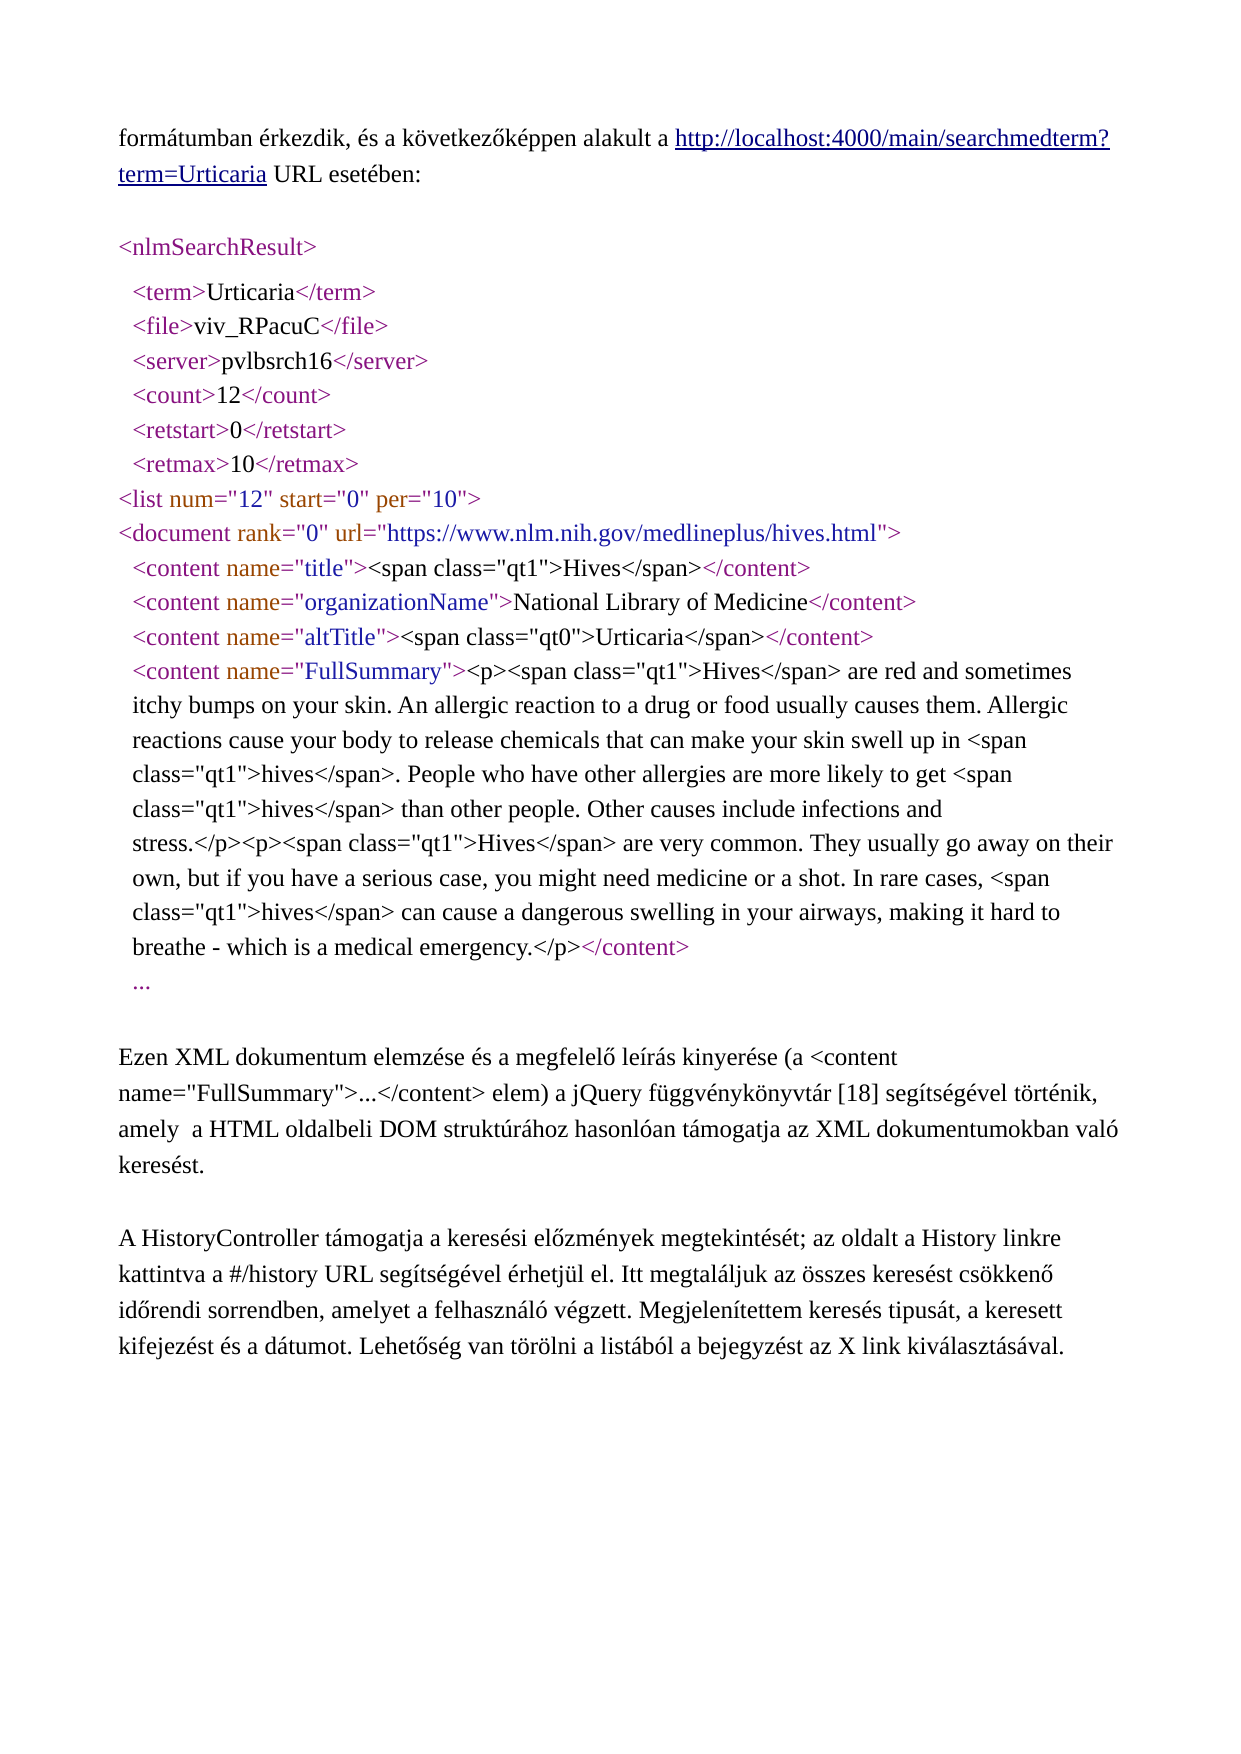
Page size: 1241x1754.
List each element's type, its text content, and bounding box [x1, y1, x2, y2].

text A HistoryController támogatja a keresési előzmények megtekintését; az oldalt a History linkre kattintva a #/history URL segítségével érhetjül el. Itt megtaláljuk az összes keresést csökkenő időrendi sorrendben, amelyet a felhasználó végzett. Megjelenítettem keresés tipusát, a keresett kifejezést és a dátumot. Lehetőség van törölni a listából a bejegyzést az X link kiválasztásával. [118, 1217, 1122, 1361]
text <nlmSearchResult> [118, 226, 1122, 262]
text <content name="organizationName">National Library of Medicine</content> [132, 587, 1122, 616]
text <count>12</count> [132, 380, 1122, 409]
text <content name="FullSummary"><p><span class="qt1">Hives</span> are red and sometimes itchy bumps on your skin. An allergic reaction to a drug or food usually causes them. Allergic reactions cause your body to release chemicals that can make your skin swell up in <span class="qt1">hives</span>. People who have other allergies are more likely to get <span class="qt1">hives</span> than other people. Other causes include infections and stress.</p><p><span class="qt1">Hives</span> are very common. They usually go away on their own, but if you have a serious case, you might need medicine or a shot. In rare cases, <span class="qt1">hives</span> can cause a dangerous swelling in your airways, making it hard to breathe - which is a medical emergency.</p></content> [132, 656, 1122, 961]
text <server>pvlbsrch16</server> [132, 346, 1122, 374]
text <retstart>0</retstart> [132, 415, 1122, 443]
text <file>viv_RPacuC</file> [132, 311, 1122, 340]
text <retmax>10</retmax> [132, 449, 1122, 478]
text <term>Urticaria</term> [132, 277, 1122, 306]
list ... [132, 966, 1122, 995]
text <content name="title"><span class="qt1">Hives</span></content> [132, 553, 1122, 581]
text <document rank="0" url="https://www.nlm.nih.gov/medlineplus/hives.html"> [118, 518, 1122, 547]
text formátumban érkezdik, és a következőképpen alakult a http://localhost:4000/main/searchmedterm?term=Urticaria URL esetében: [118, 118, 1122, 190]
text <content name="altTitle"><span class="qt0">Urticaria</span></content> [132, 622, 1122, 650]
text <list num="12" start="0" per="10"> [118, 484, 1122, 512]
text Ezen XML dokumentum elemzése és a megfelelő leírás kinyerése (a <content name="FullSummary">...</content> elem) a jQuery függvénykönyvtár [18] segítségével történik, amely a HTML oldalbeli DOM struktúrához hasonlóan támogatja az XML dokumentumokban való keresést. [118, 1037, 1122, 1181]
